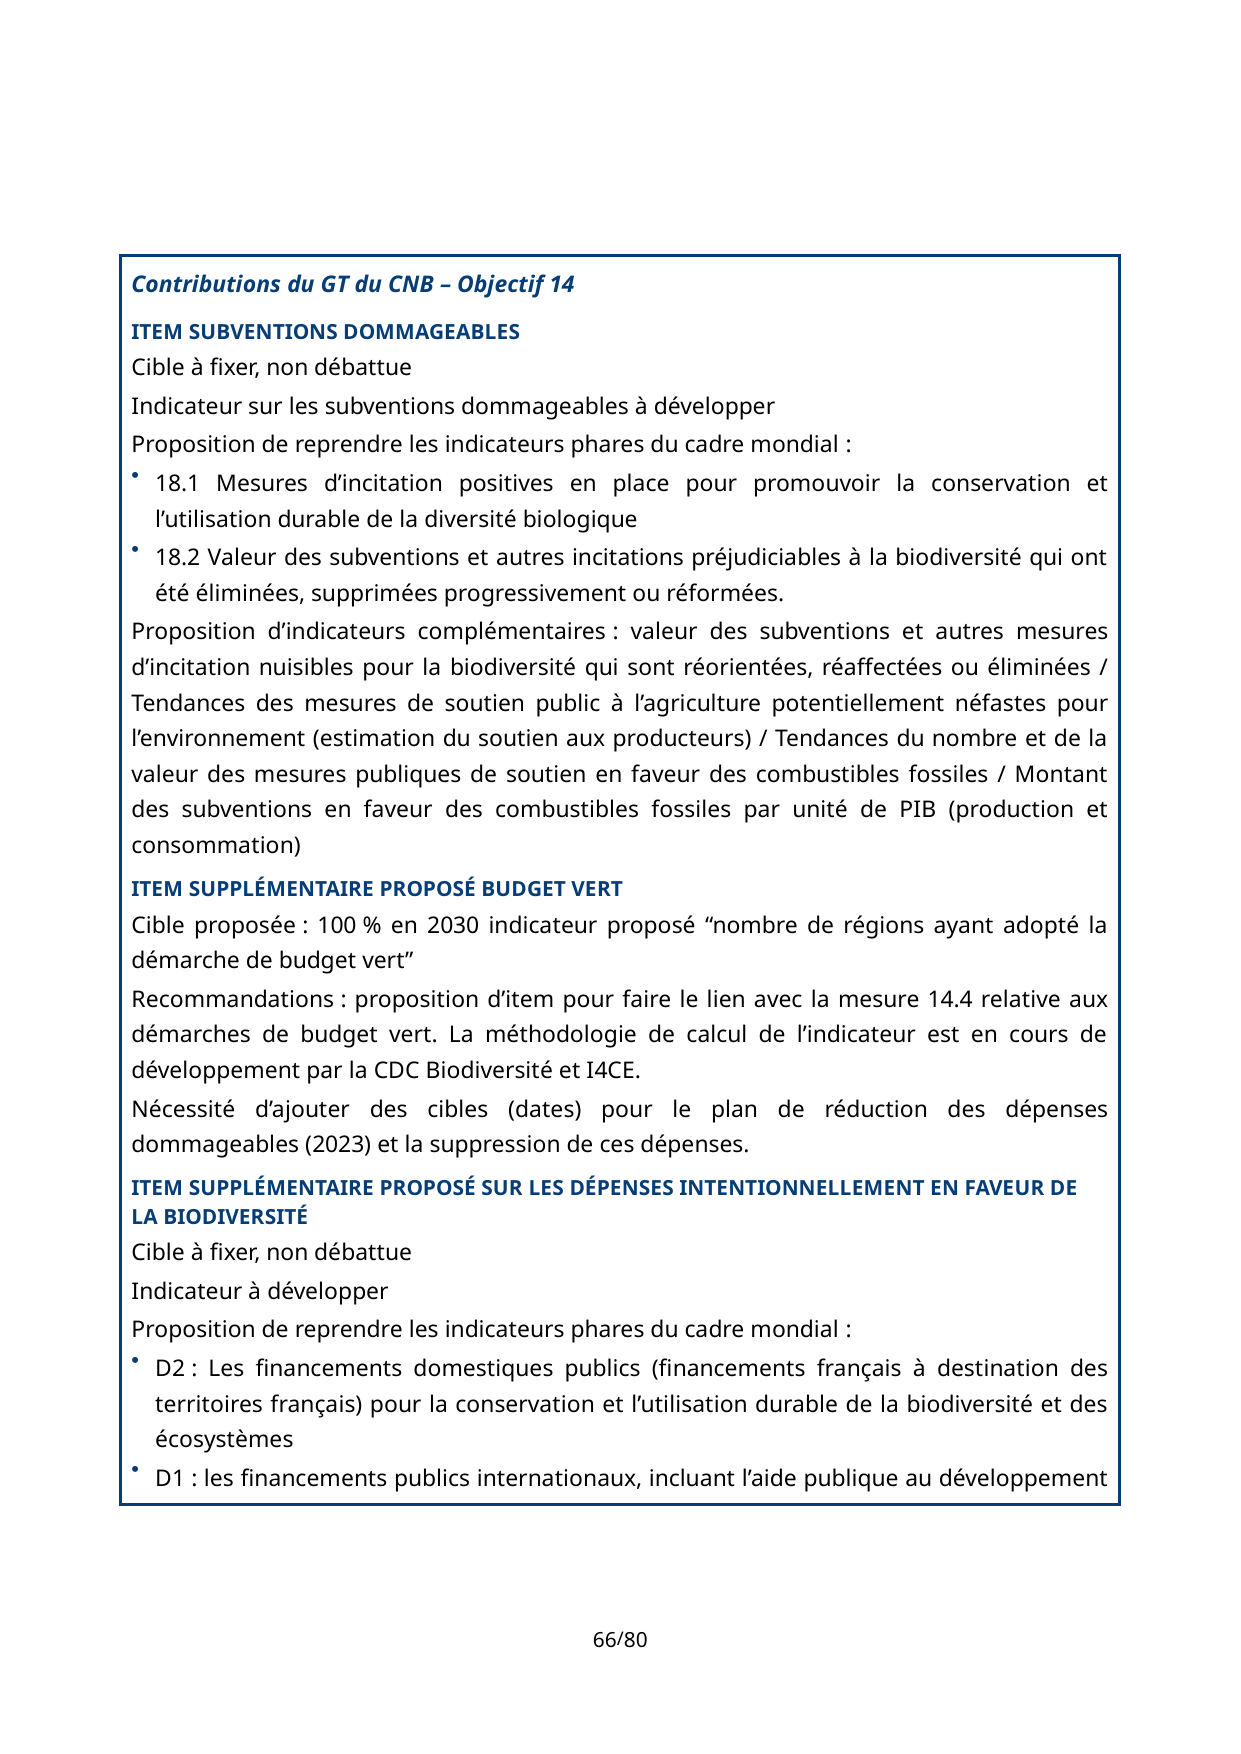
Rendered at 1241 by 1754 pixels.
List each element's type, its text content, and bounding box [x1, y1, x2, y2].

table_cell Contributions du GT du CNB – Objectif 14 Item subventions dommageables Cible à fixer, non débattue Indicateur sur les subventions dommageables à développer Proposition de reprendre les indicateurs phares du cadre mondial : 18.1 Mesures d’incitation positives en place pour promouvoir la conservation et l’utilisation durable de la diversité biologique 18.2 Valeur des subventions et autres incitations préjudiciables à la biodiversité qui ont été éliminées, supprimées progressivement ou réformées. Proposition d’indicateurs complémentaires : valeur des subventions et autres mesures d’incitation nuisibles pour la biodiversité qui sont réorientées, réaffectées ou éliminées / Tendances des mesures de soutien public à l’agriculture potentiellement néfastes pour l’environnement (estimation du soutien aux producteurs) / Tendances du nombre et de la valeur des mesures publiques de soutien en faveur des combustibles fossiles / Montant des subventions en faveur des combustibles fossiles par unité de PIB (production et consommation) Item supplémentaire proposé Budget vert Cible proposée : 100 % en 2030 indicateur proposé “nombre de régions ayant adopté la démarche de budget vert” Recommandations : proposition d’item pour faire le lien avec la mesure 14.4 relative aux démarches de budget vert. La méthodologie de calcul de l’indicateur est en cours de développement par la CDC Biodiversité et I4CE. Nécessité d’ajouter des cibles (dates) pour le plan de réduction des dépenses dommageables (2023) et la suppression de ces dépenses. Item supplémentaire proposé sur les dépenses intentionnellement en faveur de la biodiversité Cible à fixer, non débattue Indicateur à développer Proposition de reprendre les indicateurs phares du cadre mondial : D2 : Les financements domestiques publics (financements français à destination des territoires français) pour la conservation et l’utilisation durable de la biodiversité et des écosystèmes D1 : les financements publics internationaux, incluant l’aide publique au développement [122, 257, 1118, 1503]
